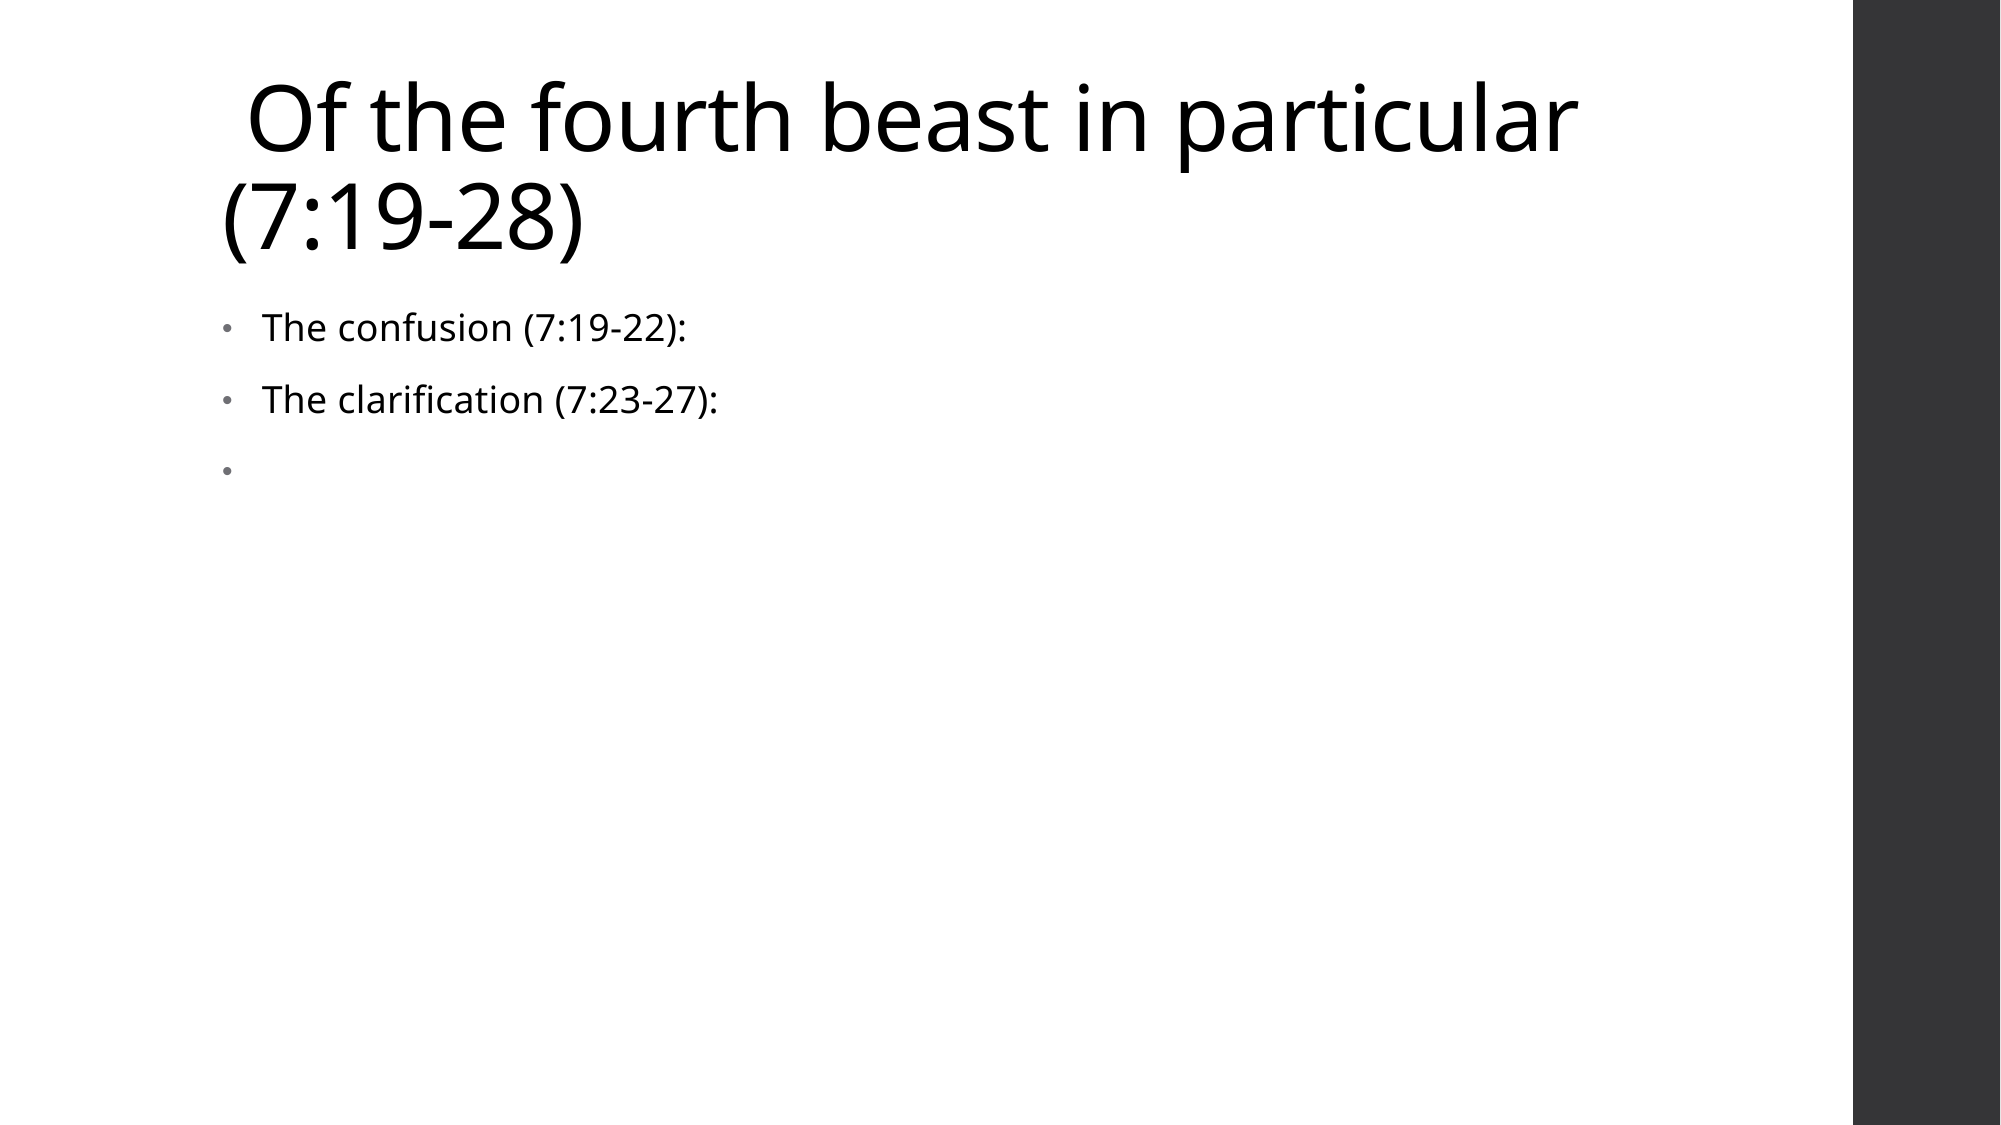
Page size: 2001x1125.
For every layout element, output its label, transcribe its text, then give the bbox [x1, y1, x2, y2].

list The confusion (7:19-22): The clarification (7:23-27): [206, 299, 1617, 1014]
title Of the fourth beast in particular (7:19-28) [206, 60, 1797, 278]
